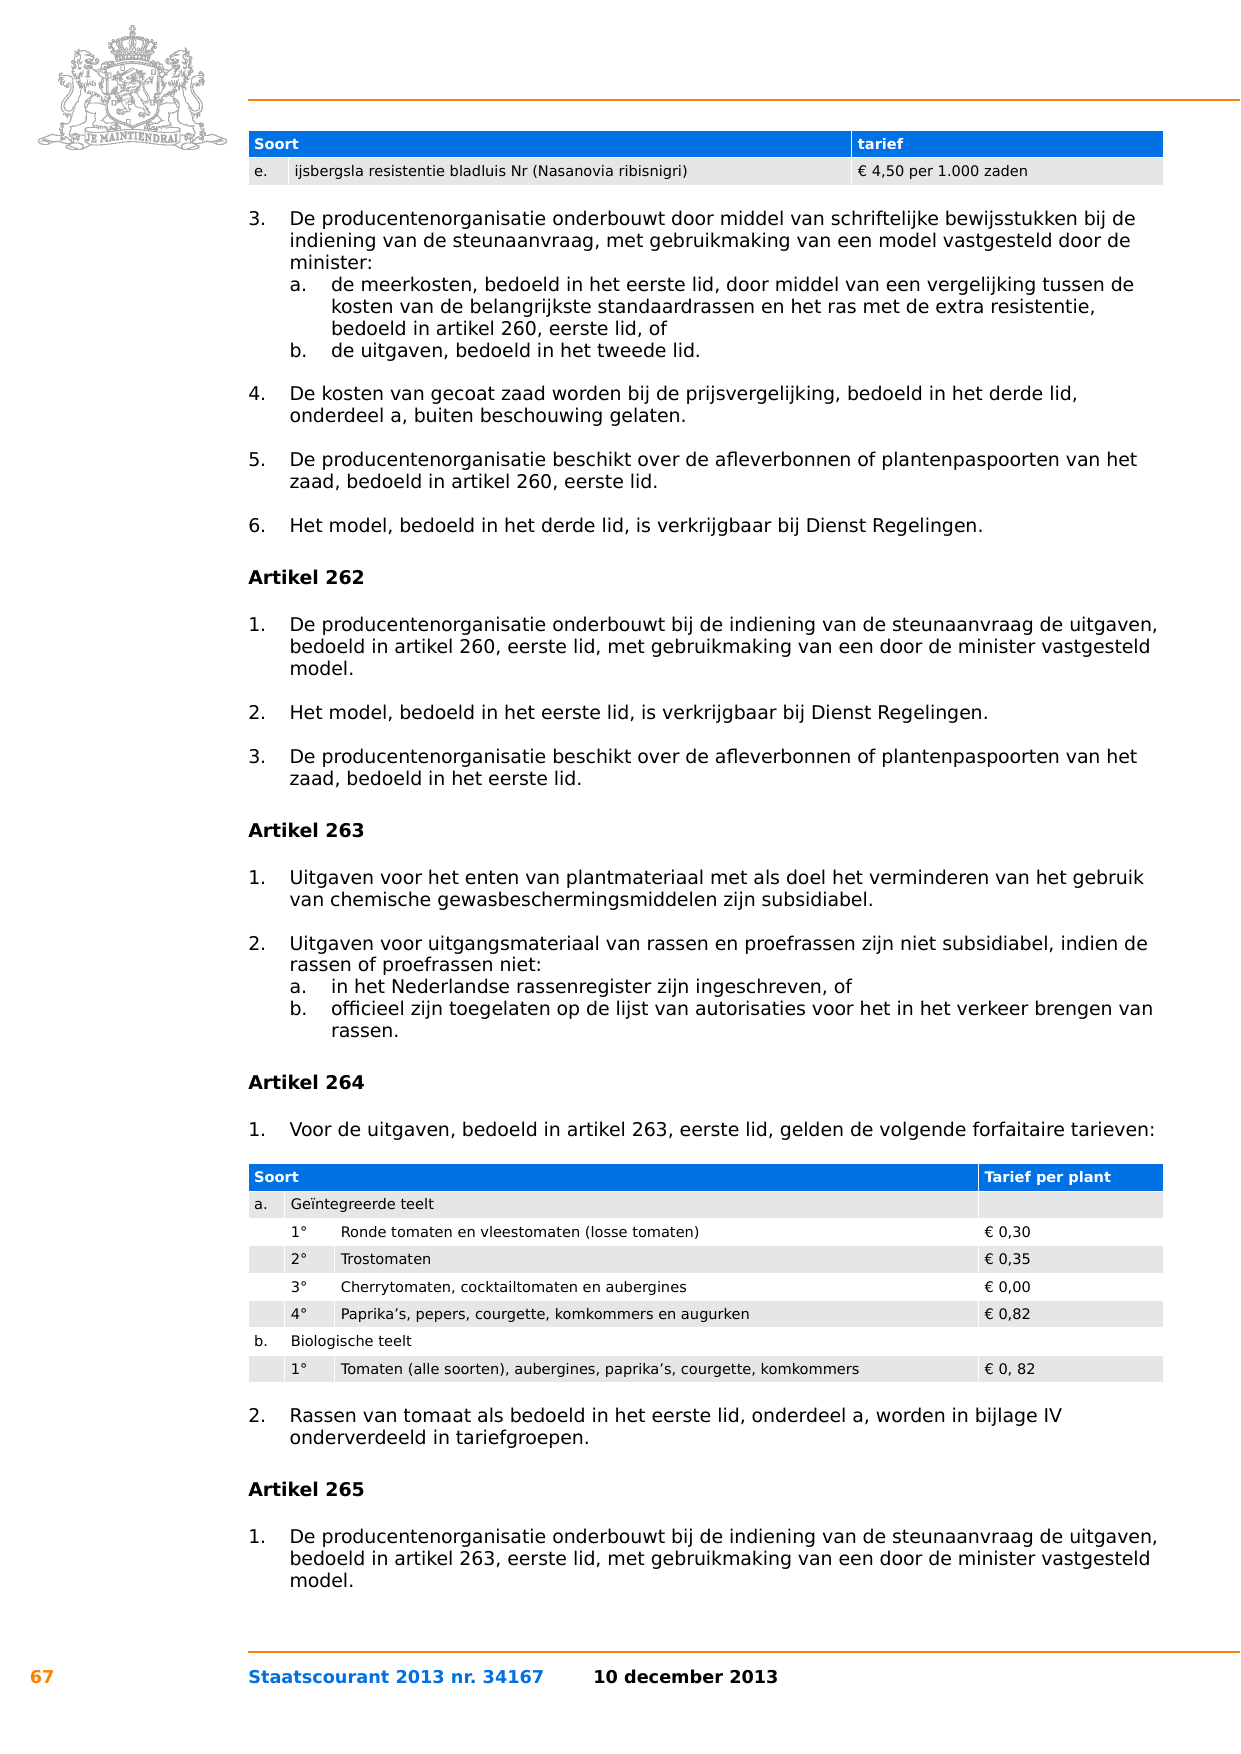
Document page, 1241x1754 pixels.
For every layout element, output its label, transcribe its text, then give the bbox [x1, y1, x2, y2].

table_cell 4° [285, 1301, 334, 1327]
text 6. Het model, bedoeld in het derde lid, is verkrijgbaar bij Dienst Regelingen. [248, 515, 1163, 537]
table_cell € 0, 82 [979, 1356, 1163, 1382]
text 1. Uitgaven voor het enten van plantmateriaal met als doel het verminderen van het gebruik van chemische gewasbeschermingsmiddelen zijn subsidiabel. [248, 867, 1163, 911]
table_cell [249, 1301, 284, 1327]
table_cell Ronde tomaten en vleestomaten (losse tomaten) [335, 1219, 978, 1245]
table_header Soort [249, 1164, 978, 1191]
text 4. De kosten van gecoat zaad worden bij de prijsvergelijking, bedoeld in het derde lid, onderdeel a, buiten beschouwing gelaten. [248, 383, 1163, 427]
table_cell 3° [285, 1274, 334, 1300]
text 2. Het model, bedoeld in het eerste lid, is verkrijgbaar bij Dienst Regelingen. [248, 702, 1163, 724]
table_cell € 0,35 [979, 1246, 1163, 1273]
table_cell [249, 1246, 284, 1273]
table_cell Tomaten (alle soorten), aubergines, paprika’s, courgette, komkommers [335, 1356, 978, 1382]
table_cell € 0,82 [979, 1301, 1163, 1327]
text a. in het Nederlandse rassenregister zijn ingeschreven, of [289, 976, 1163, 998]
text 1. De producentenorganisatie onderbouwt bij de indiening van de steunaanvraag de uitgaven, bedoeld in artikel 263, eerste lid, met gebruikmaking van een door de minister vastgesteld model. [248, 1526, 1163, 1592]
table_cell Biologische teelt [285, 1329, 978, 1355]
table_cell € 0,30 [979, 1219, 1163, 1245]
table_cell b. [249, 1329, 284, 1355]
table_cell € 4,50 per 1.000 zaden [852, 158, 1163, 185]
text 3. De producentenorganisatie beschikt over de afleverbonnen of plantenpaspoorten van het zaad, bedoeld in het eerste lid. [248, 746, 1163, 789]
text 1. Voor de uitgaven, bedoeld in artikel 263, eerste lid, gelden de volgende forfaitaire tarieven: [248, 1119, 1163, 1141]
table_cell [249, 1219, 284, 1245]
subtitle Artikel 265 [248, 1479, 1163, 1501]
table_cell € 0,00 [979, 1274, 1163, 1300]
table_cell Paprika’s, pepers, courgette, komkommers en augurken [335, 1301, 978, 1327]
text 2. Uitgaven voor uitgangsmateriaal van rassen en proefrassen zijn niet subsidiabel, indien de rassen of proefrassen niet: [248, 932, 1163, 976]
table_cell 1° [285, 1219, 334, 1245]
table_cell [979, 1192, 1163, 1218]
subtitle Artikel 264 [248, 1072, 1163, 1094]
table_cell [249, 1356, 284, 1382]
table_cell [979, 1329, 1163, 1355]
text 5. De producentenorganisatie beschikt over de afleverbonnen of plantenpaspoorten van het zaad, bedoeld in artikel 260, eerste lid. [248, 449, 1163, 493]
text b. de uitgaven, bedoeld in het tweede lid. [289, 339, 1163, 361]
table_cell a. [249, 1192, 284, 1218]
table_cell 2° [285, 1246, 334, 1273]
text 1. De producentenorganisatie onderbouwt bij de indiening van de steunaanvraag de uitgaven, bedoeld in artikel 260, eerste lid, met gebruikmaking van een door de minister vastgesteld model. [248, 614, 1163, 680]
table_header tarief [852, 131, 1163, 157]
picture [38, 25, 227, 150]
table_cell Geïntegreerde teelt [285, 1192, 978, 1218]
text 3. De producentenorganisatie onderbouwt door middel van schriftelijke bewijsstukken bij de indiening van de steunaanvraag, met gebruikmaking van een model vastgesteld door de minister: [248, 208, 1163, 273]
table_header Soort [249, 131, 851, 157]
table_cell Trostomaten [335, 1246, 978, 1273]
text 2. Rassen van tomaat als bedoeld in het eerste lid, onderdeel a, worden in bijlage IV onderverdeeld in tariefgroepen. [248, 1405, 1163, 1449]
text a. de meerkosten, bedoeld in het eerste lid, door middel van een vergelijking tussen de kosten van de belangrijkste standaardrassen en het ras met de extra resistentie, bedoeld in artikel 260, eerste lid, of [289, 273, 1163, 339]
table_cell 1° [285, 1356, 334, 1382]
table_cell [249, 1274, 284, 1300]
table_cell ijsbergsla resistentie bladluis Nr (Nasanovia ribisnigri) [289, 158, 851, 185]
table_header Tarief per plant [979, 1164, 1163, 1191]
subtitle Artikel 263 [248, 819, 1163, 842]
table_cell Cherrytomaten, cocktailtomaten en aubergines [335, 1274, 978, 1300]
subtitle Artikel 262 [248, 567, 1163, 589]
table_cell e. [249, 158, 288, 185]
text b. officieel zijn toegelaten op de lijst van autorisaties voor het in het verkeer brengen van rassen. [289, 998, 1163, 1042]
